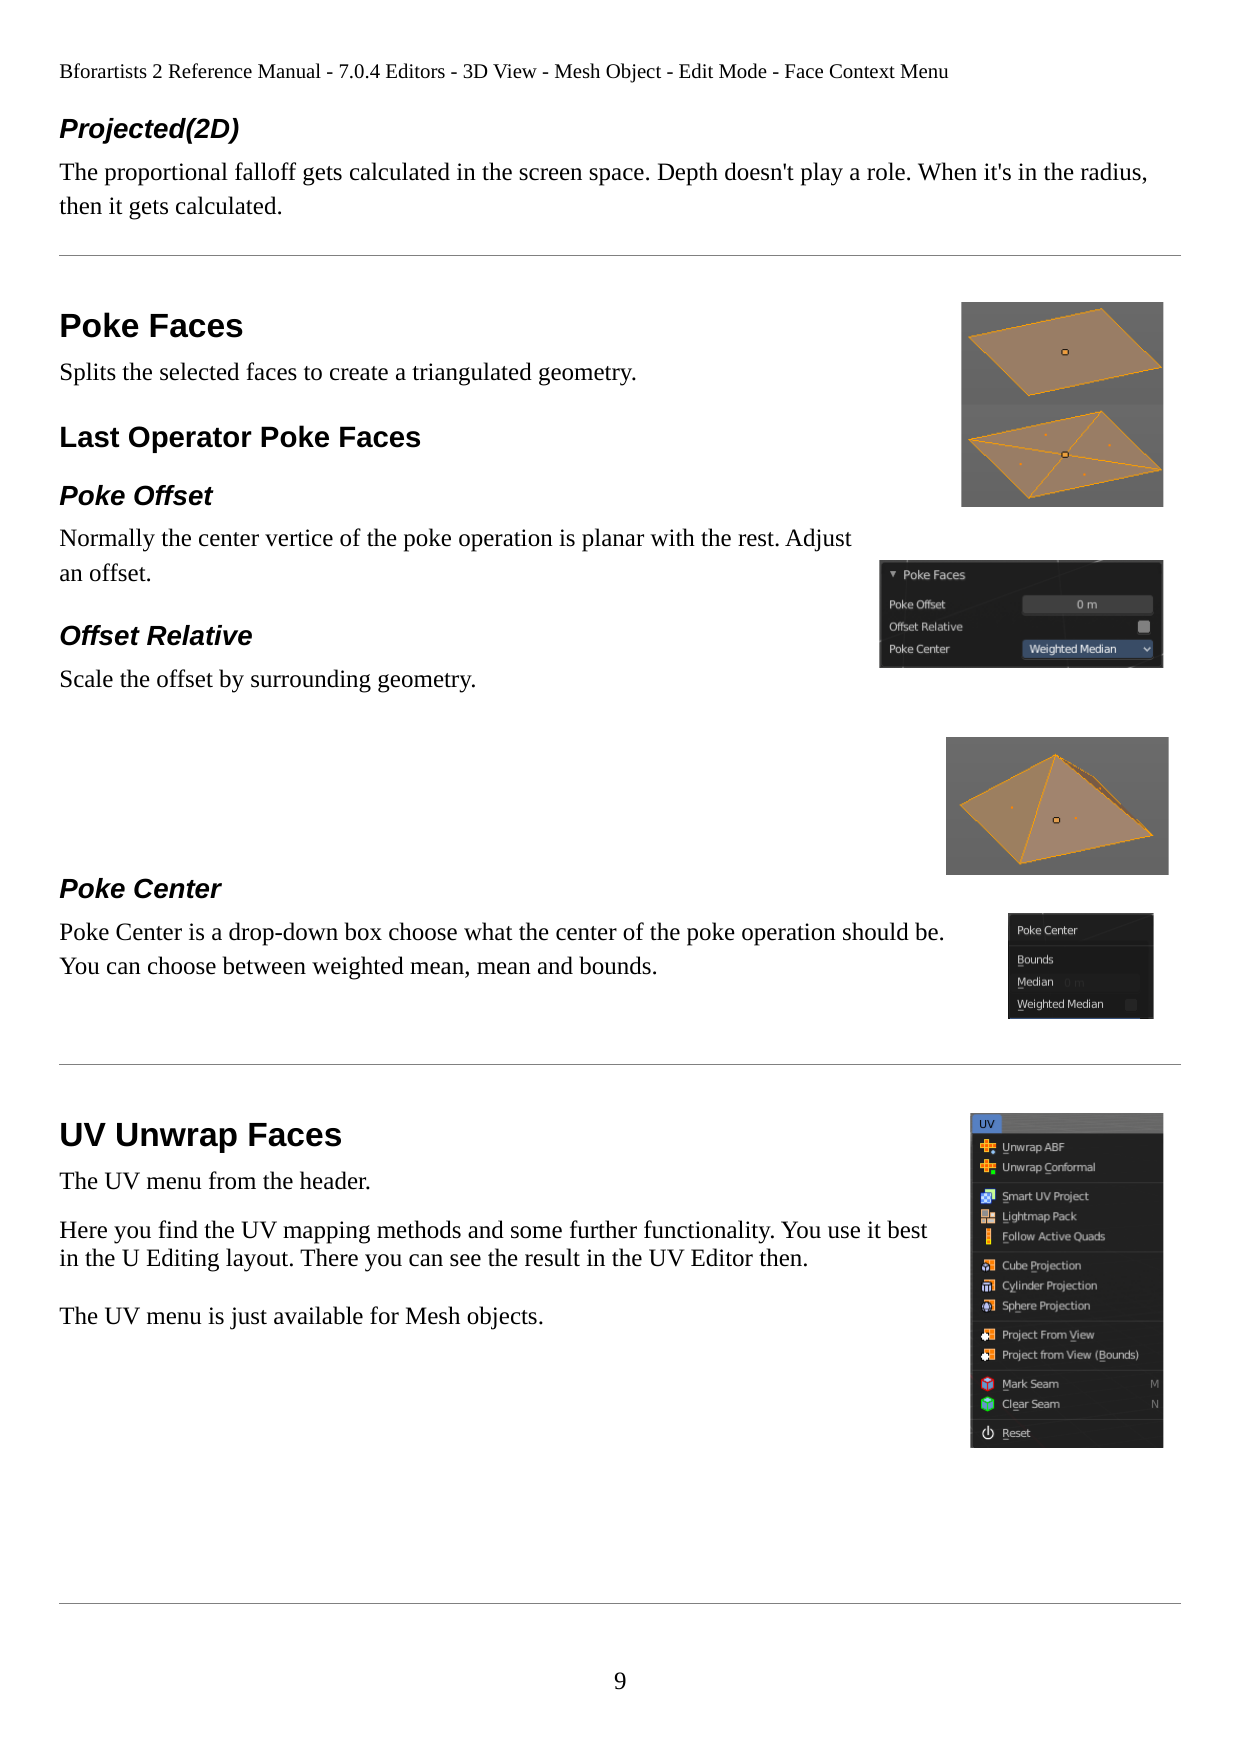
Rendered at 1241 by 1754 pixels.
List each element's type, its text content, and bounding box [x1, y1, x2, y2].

text Normally the center vertice of the poke operation is planar with the rest. Adjust an offset. [59, 523, 1181, 587]
text Poke Center is a drop-down box choose what the center of the poke operation should be. You can choose between weighted mean, mean and bounds. [59, 917, 1008, 980]
text The proportional falloff gets calculated in the screen space. Depth doesn't play a role. When it's in the radius, then it gets calculated. [59, 157, 1181, 220]
text Here you find the UV mapping methods and some further functionality. You use it best in the U Editing layout. There you can see the result in the UV Editor then. [59, 1215, 970, 1272]
subtitle [1164, 306, 1181, 344]
subtitle Offset Relative [59, 619, 879, 651]
text The UV menu from the header. [59, 1166, 970, 1194]
subtitle Projected(2D) [59, 113, 1181, 144]
subtitle Poke Faces [59, 306, 961, 344]
subtitle [1164, 619, 1181, 651]
picture [879, 560, 1164, 668]
subtitle UV Unwrap Faces [59, 1114, 970, 1153]
picture [946, 737, 1169, 875]
picture [1008, 913, 1154, 1019]
text Scale the offset by surrounding geometry. [59, 664, 1181, 693]
text The UV menu is just available for Mesh objects. [59, 1301, 970, 1330]
picture [970, 1113, 1164, 1448]
subtitle [1164, 1114, 1181, 1153]
picture [961, 302, 1164, 507]
subtitle Poke Offset [59, 479, 1181, 511]
subtitle Last Operator Poke Faces [59, 420, 961, 454]
text Splits the selected faces to create a triangulated geometry. [59, 357, 961, 385]
subtitle Poke Center [59, 873, 1181, 904]
subtitle [1164, 420, 1181, 454]
